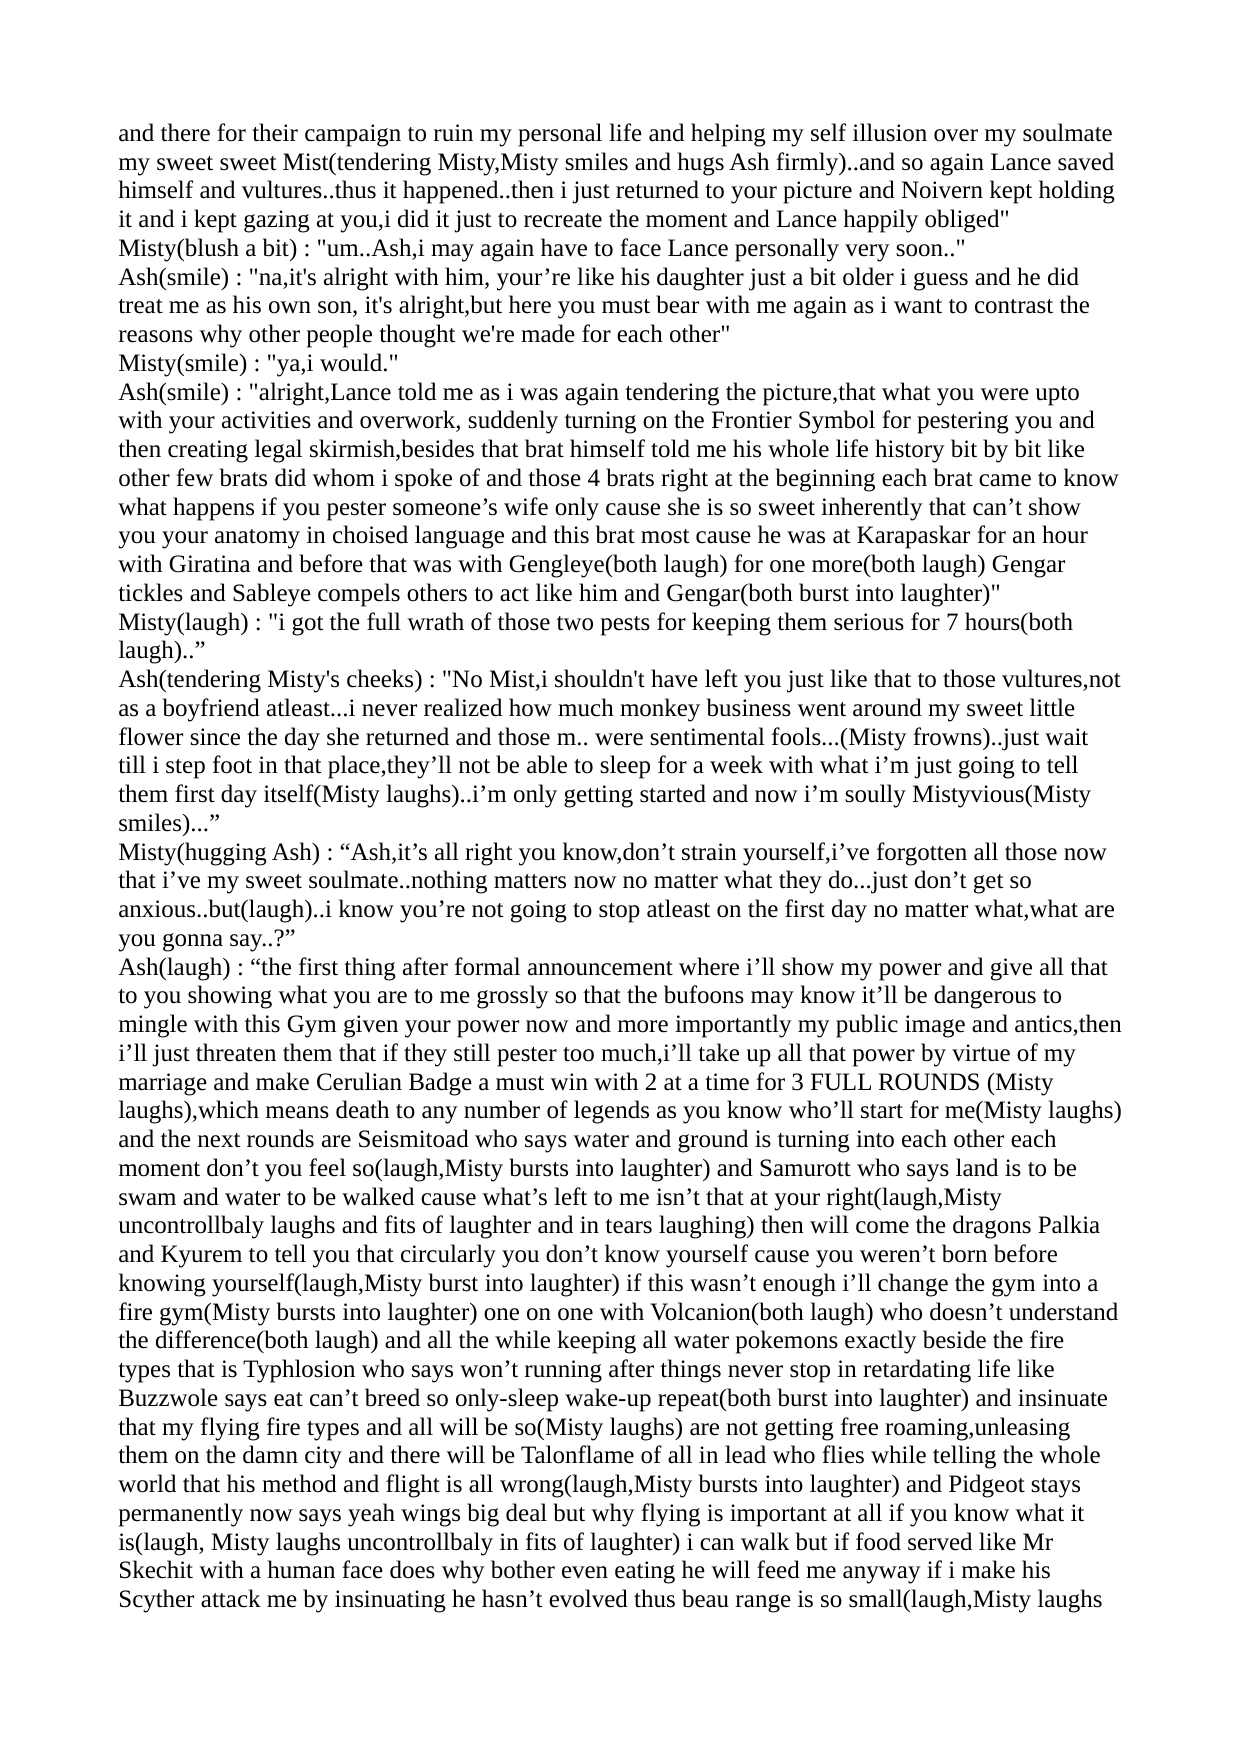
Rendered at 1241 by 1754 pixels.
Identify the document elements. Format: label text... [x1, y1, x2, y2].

text Ash(smile) : "alright,Lance told me as i was again tendering the picture,that what you were upto with your activities and overwork, suddenly turning on the Frontier Symbol for pestering you and then creating legal skirmish,besides that brat himself told me his whole life history bit by bit like other few brats did whom i spoke of and those 4 brats right at the beginning each brat came to know what happens if you pester someone’s wife only cause she is so sweet inherently that can’t show you your anatomy in choised language and this brat most cause he was at Karapaskar for an hour with Giratina and before that was with Gengleye(both laugh) for one more(both laugh) Gengar tickles and Sableye compels others to act like him and Gengar(both burst into laughter)" [118, 377, 1122, 607]
text Misty(blush a bit) : "um..Ash,i may again have to face Lance personally very soon.." [118, 233, 1122, 262]
text Ash(smile) : "na,it's alright with him, your’re like his daughter just a bit older i guess and he did treat me as his own son, it's alright,but here you must bear with me again as i want to contrast the reasons why other people thought we're made for each other" [118, 262, 1122, 348]
text Misty(smile) : "ya,i would." [118, 348, 1122, 377]
text Ash(laugh) : “the first thing after formal announcement where i’ll show my power and give all that to you showing what you are to me grossly so that the bufoons may know it’ll be dangerous to mingle with this Gym given your power now and more importantly my public image and antics,then i’ll just threaten them that if they still pester too much,i’ll take up all that power by virtue of my marriage and make Cerulian Badge a must win with 2 at a time for 3 FULL ROUNDS (Misty laughs),which means death to any number of legends as you know who’ll start for me(Misty laughs) and the next rounds are Seismitoad who says water and ground is turning into each other each moment don’t you feel so(laugh,Misty bursts into laughter) and Samurott who says land is to be swam and water to be walked cause what’s left to me isn’t that at your right(laugh,Misty uncontrollbaly laughs and fits of laughter and in tears laughing) then will come the dragons Palkia and Kyurem to tell you that circularly you don’t know yourself cause you weren’t born before knowing yourself(laugh,Misty burst into laughter) if this wasn’t enough i’ll change the gym into a fire gym(Misty bursts into laughter) one on one with Volcanion(both laugh) who doesn’t understand the difference(both laugh) and all the while keeping all water pokemons exactly beside the fire types that is Typhlosion who says won’t running after things never stop in retardating life like Buzzwole says eat can’t breed so only-sleep wake-up repeat(both burst into laughter) and insinuate that my flying fire types and all will be so(Misty laughs) are not getting free roaming,unleasing them on the damn city and there will be Talonflame of all in lead who flies while telling the whole world that his method and flight is all wrong(laugh,Misty bursts into laughter) and Pidgeot stays permanently now says yeah wings big deal but why flying is important at all if you know what it is(laugh, Misty laughs uncontrollbaly in fits of laughter) i can walk but if food served like Mr Skechit with a human face does why bother even eating he will feed me anyway if i make his Scyther attack me by insinuating he hasn’t evolved thus beau range is so small(laugh,Misty laughs [118, 952, 1122, 1613]
text and there for their campaign to ruin my personal life and helping my self illusion over my soulmate my sweet sweet Mist(tendering Misty,Misty smiles and hugs Ash firmly)..and so again Lance saved himself and vultures..thus it happened..then i just returned to your picture and Noivern kept holding it and i kept gazing at you,i did it just to recreate the moment and Lance happily obliged" [118, 118, 1122, 233]
text Misty(laugh) : "i got the full wrath of those two pests for keeping them serious for 7 hours(both laugh)..” [118, 607, 1122, 664]
text Ash(tendering Misty's cheeks) : "No Mist,i shouldn't have left you just like that to those vultures,not as a boyfriend atleast...i never realized how much monkey business went around my sweet little flower since the day she returned and those m.. were sentimental fools...(Misty frowns)..just wait till i step foot in that place,they’ll not be able to sleep for a week with what i’m just going to tell them first day itself(Misty laughs)..i’m only getting started and now i’m soully Mistyvious(Misty smiles)...” [118, 664, 1122, 837]
text Misty(hugging Ash) : “Ash,it’s all right you know,don’t strain yourself,i’ve forgotten all those now that i’ve my sweet soulmate..nothing matters now no matter what they do...just don’t get so anxious..but(laugh)..i know you’re not going to stop atleast on the first day no matter what,what are you gonna say..?” [118, 837, 1122, 952]
